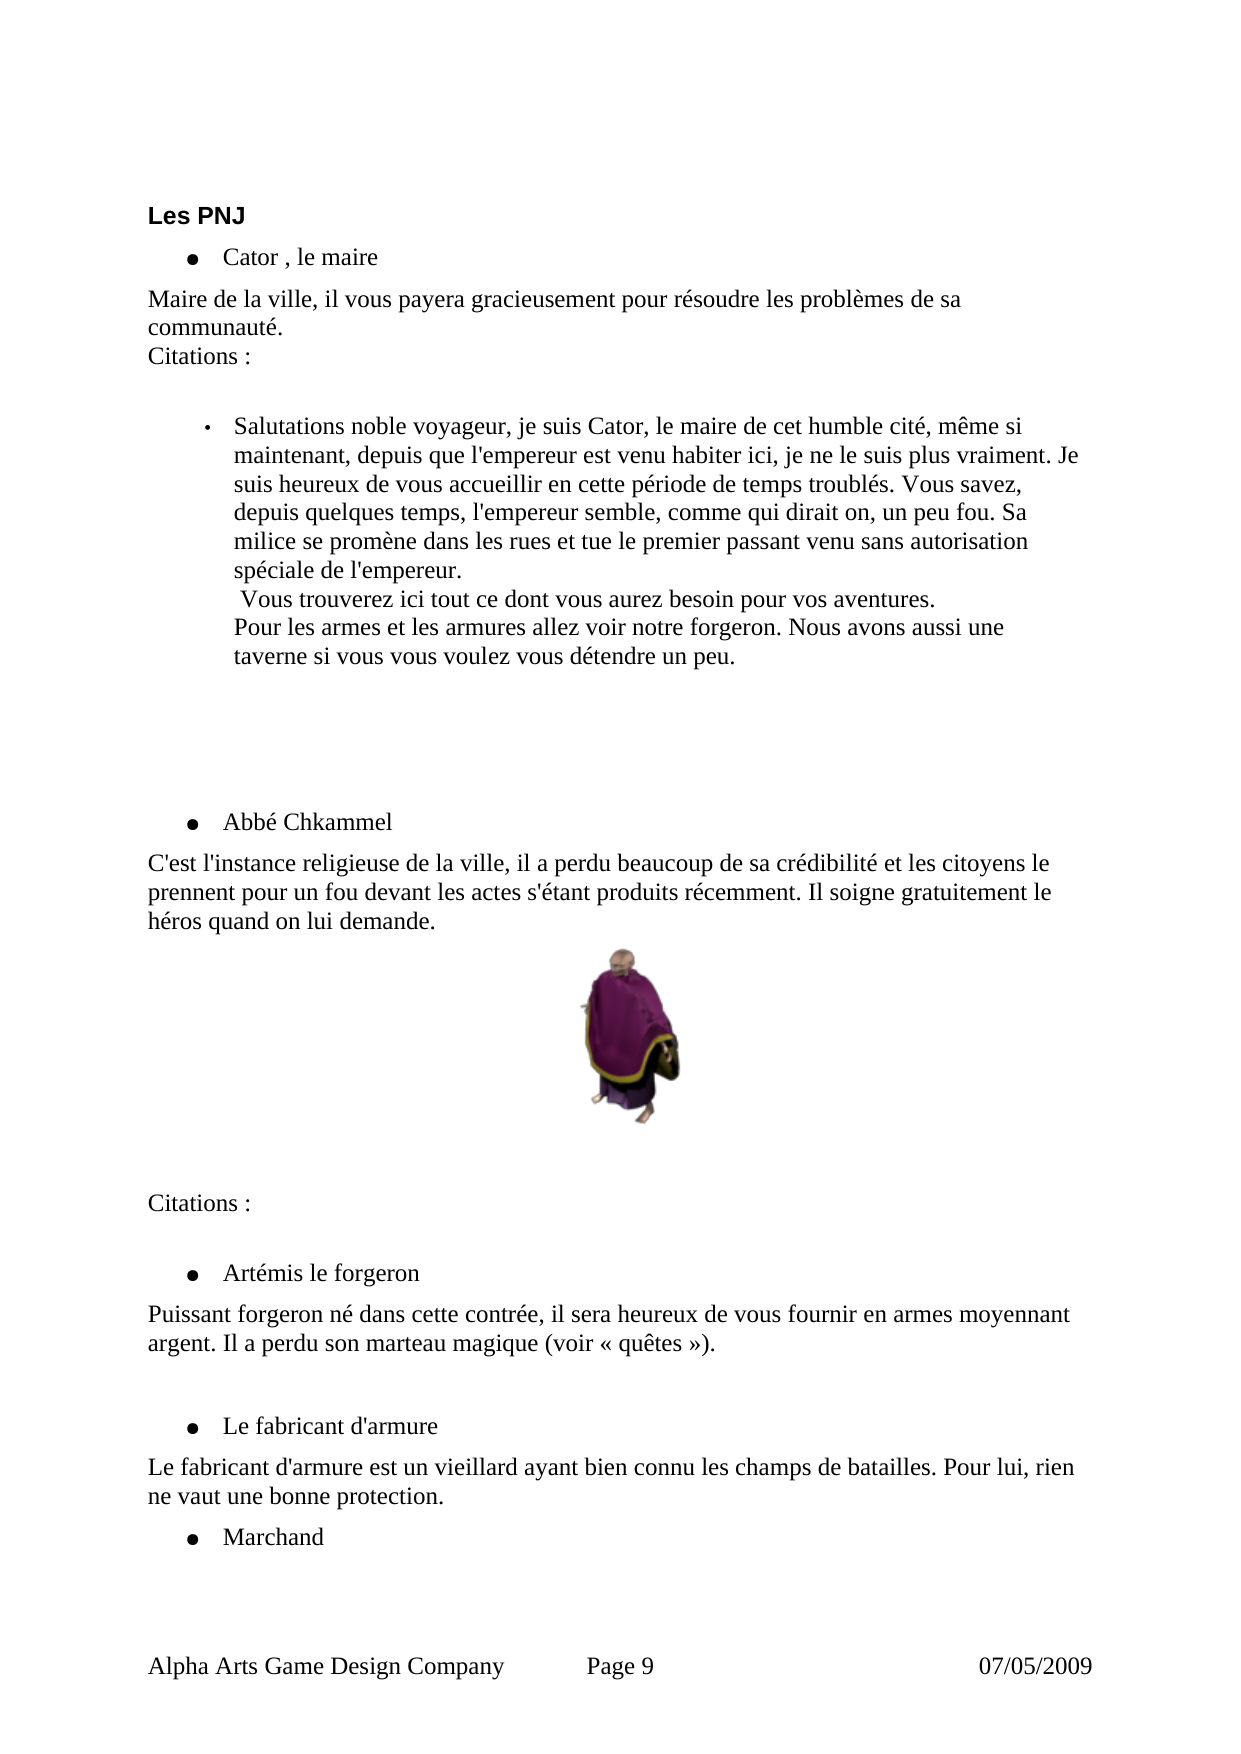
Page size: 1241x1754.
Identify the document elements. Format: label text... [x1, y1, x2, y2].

list Cator , le maire [185, 242, 1092, 271]
list Abbé Chkammel [185, 807, 1092, 836]
list Le fabricant d'armure [185, 1411, 1092, 1439]
table_header [148, 399, 1092, 687]
text Citations : [148, 1188, 1092, 1217]
list Marchand [185, 1522, 1092, 1551]
text C'est l'instance religieuse de la ville, il a perdu beaucoup de sa crédibilité et les citoyens le prennent pour un fou devant les actes s'étant produits récemment. Il soigne gratuitement le héros quand on lui demande. [148, 848, 1092, 934]
text Puissant forgeron né dans cette contrée, il sera heureux de vous fournir en armes moyennant argent. Il a perdu son marteau magique (voir « quêtes »). [148, 1299, 1092, 1357]
table_header [148, 687, 1092, 692]
text Maire de la ville, il vous payera gracieusement pour résoudre les problèmes de sa communauté. [148, 284, 1092, 341]
subtitle Les PNJ [148, 201, 1092, 230]
text Le fabricant d'armure est un vieillard ayant bien connu les champs de batailles. Pour lui, rien ne vaut une bonne protection. [148, 1452, 1092, 1509]
text Citations : [148, 341, 1092, 370]
picture [520, 947, 720, 1147]
table_header Salutations noble voyageur, je suis Cator, le maire de cet humble cité, même si maintenant, depuis que l'empereur est venu habiter ici, je ne le suis plus vraiment. Je suis heureux de vous accueillir en cette période de temps troublés. Vous savez, depuis quelques temps, l'empereur semble, comme qui dirait on, un peu fou. Sa milice se promène dans les rues et tue le premier passant venu sans autorisation spéciale de l'empereur. Vous trouverez ici tout ce dont vous aurez besoin pour vos aventures. Pour les armes et les armures allez voir notre forgeron. Nous avons aussi une taverne si vous vous voulez vous détendre un peu. [152, 403, 1088, 678]
list Artémis le forgeron [185, 1258, 1092, 1287]
